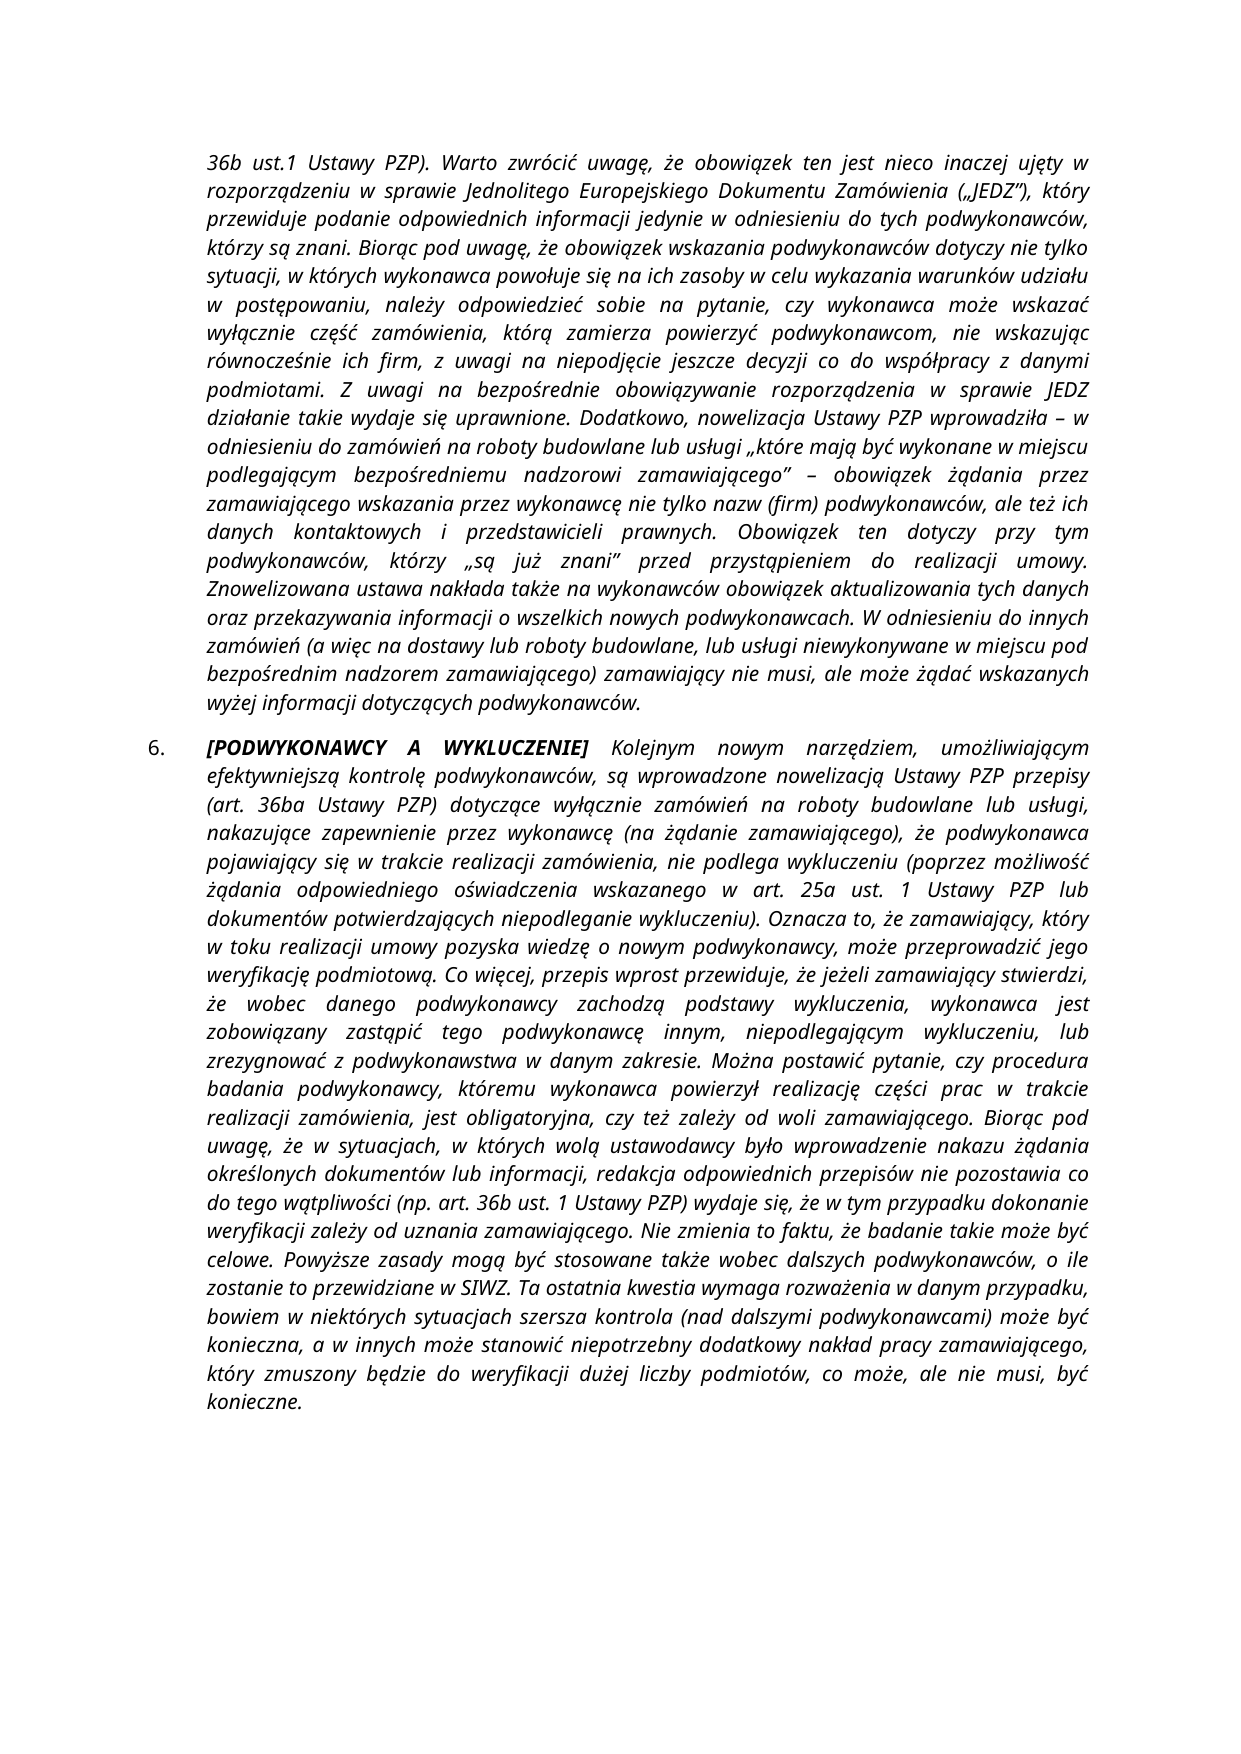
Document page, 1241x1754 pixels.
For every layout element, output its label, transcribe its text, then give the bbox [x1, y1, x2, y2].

list [PODWYKONAWCY A WYKLUCZENIE] Kolejnym nowym narzędziem, umożliwiającym efektywniejszą kontrolę podwykonawców, są wprowadzone nowelizacją Ustawy PZP przepisy (art. 36ba Ustawy PZP) dotyczące wyłącznie zamówień na roboty budowlane lub usługi, nakazujące zapewnienie przez wykonawcę (na żądanie zamawiającego), że podwykonawca pojawiający się w trakcie realizacji zamówienia, nie podlega wykluczeniu (poprzez możliwość żądania odpowiedniego oświadczenia wskazanego w art. 25a ust. 1 Ustawy PZP lub dokumentów potwierdzających niepodleganie wykluczeniu). Oznacza to, że zamawiający, który w toku realizacji umowy pozyska wiedzę o nowym podwykonawcy, może przeprowadzić jego weryfikację podmiotową. Co więcej, przepis wprost przewiduje, że jeżeli zamawiający stwierdzi, że wobec danego podwykonawcy zachodzą podstawy wykluczenia, wykonawca jest zobowiązany zastąpić tego podwykonawcę innym, niepodlegającym wykluczeniu, lub zrezygnować z podwykonawstwa w danym zakresie. Można postawić pytanie, czy procedura badania podwykonawcy, któremu wykonawca powierzył realizację części prac w trakcie realizacji zamówienia, jest obligatoryjna, czy też zależy od woli zamawiającego. Biorąc pod uwagę, że w sytuacjach, w których wolą ustawodawcy było wprowadzenie nakazu żądania określonych dokumentów lub informacji, redakcja odpowiednich przepisów nie pozostawia co do tego wątpliwości (np. art. 36b ust. 1 Ustawy PZP) wydaje się, że w tym przypadku dokonanie weryfikacji zależy od uznania zamawiającego. Nie zmienia to faktu, że badanie takie może być celowe. Powyższe zasady mogą być stosowane także wobec dalszych podwykonawców, o ile zostanie to przewidziane w SIWZ. Ta ostatnia kwestia wymaga rozważenia w danym przypadku, bowiem w niektórych sytuacjach szersza kontrola (nad dalszymi podwykonawcami) może być konieczna, a w innych może stanowić niepotrzebny dodatkowy nakład pracy zamawiającego, który zmuszony będzie do weryfikacji dużej liczby podmiotów, co może, ale nie musi, być konieczne. [148, 733, 1093, 1416]
list 36b ust.1 Ustawy PZP). Warto zwrócić uwagę, że obowiązek ten jest nieco inaczej ujęty w rozporządzeniu w sprawie Jednolitego Europejskiego Dokumentu Zamówienia („JEDZ”), który przewiduje podanie odpowiednich informacji jedynie w odniesieniu do tych podwykonawców, którzy są znani. Biorąc pod uwagę, że obowiązek wskazania podwykonawców dotyczy nie tylko sytuacji, w których wykonawca powołuje się na ich zasoby w celu wykazania warunków udziału w postępowaniu, należy odpowiedzieć sobie na pytanie, czy wykonawca może wskazać wyłącznie część zamówienia, którą zamierza powierzyć podwykonawcom, nie wskazując równocześnie ich firm, z uwagi na niepodjęcie jeszcze decyzji co do współpracy z danymi podmiotami. Z uwagi na bezpośrednie obowiązywanie rozporządzenia w sprawie JEDZ działanie takie wydaje się uprawnione. Dodatkowo, nowelizacja Ustawy PZP wprowadziła – w odniesieniu do zamówień na roboty budowlane lub usługi „które mają być wykonane w miejscu podlegającym bezpośredniemu nadzorowi zamawiającego” – obowiązek żądania przez zamawiającego wskazania przez wykonawcę nie tylko nazw (firm) podwykonawców, ale też ich danych kontaktowych i przedstawicieli prawnych. Obowiązek ten dotyczy przy tym podwykonawców, którzy „są już znani” przed przystąpieniem do realizacji umowy. Znowelizowana ustawa nakłada także na wykonawców obowiązek aktualizowania tych danych oraz przekazywania informacji o wszelkich nowych podwykonawcach. W odniesieniu do innych zamówień (a więc na dostawy lub roboty budowlane, lub usługi niewykonywane w miejscu pod bezpośrednim nadzorem zamawiającego) zamawiający nie musi, ale może żądać wskazanych wyżej informacji dotyczących podwykonawców. [148, 148, 1093, 716]
